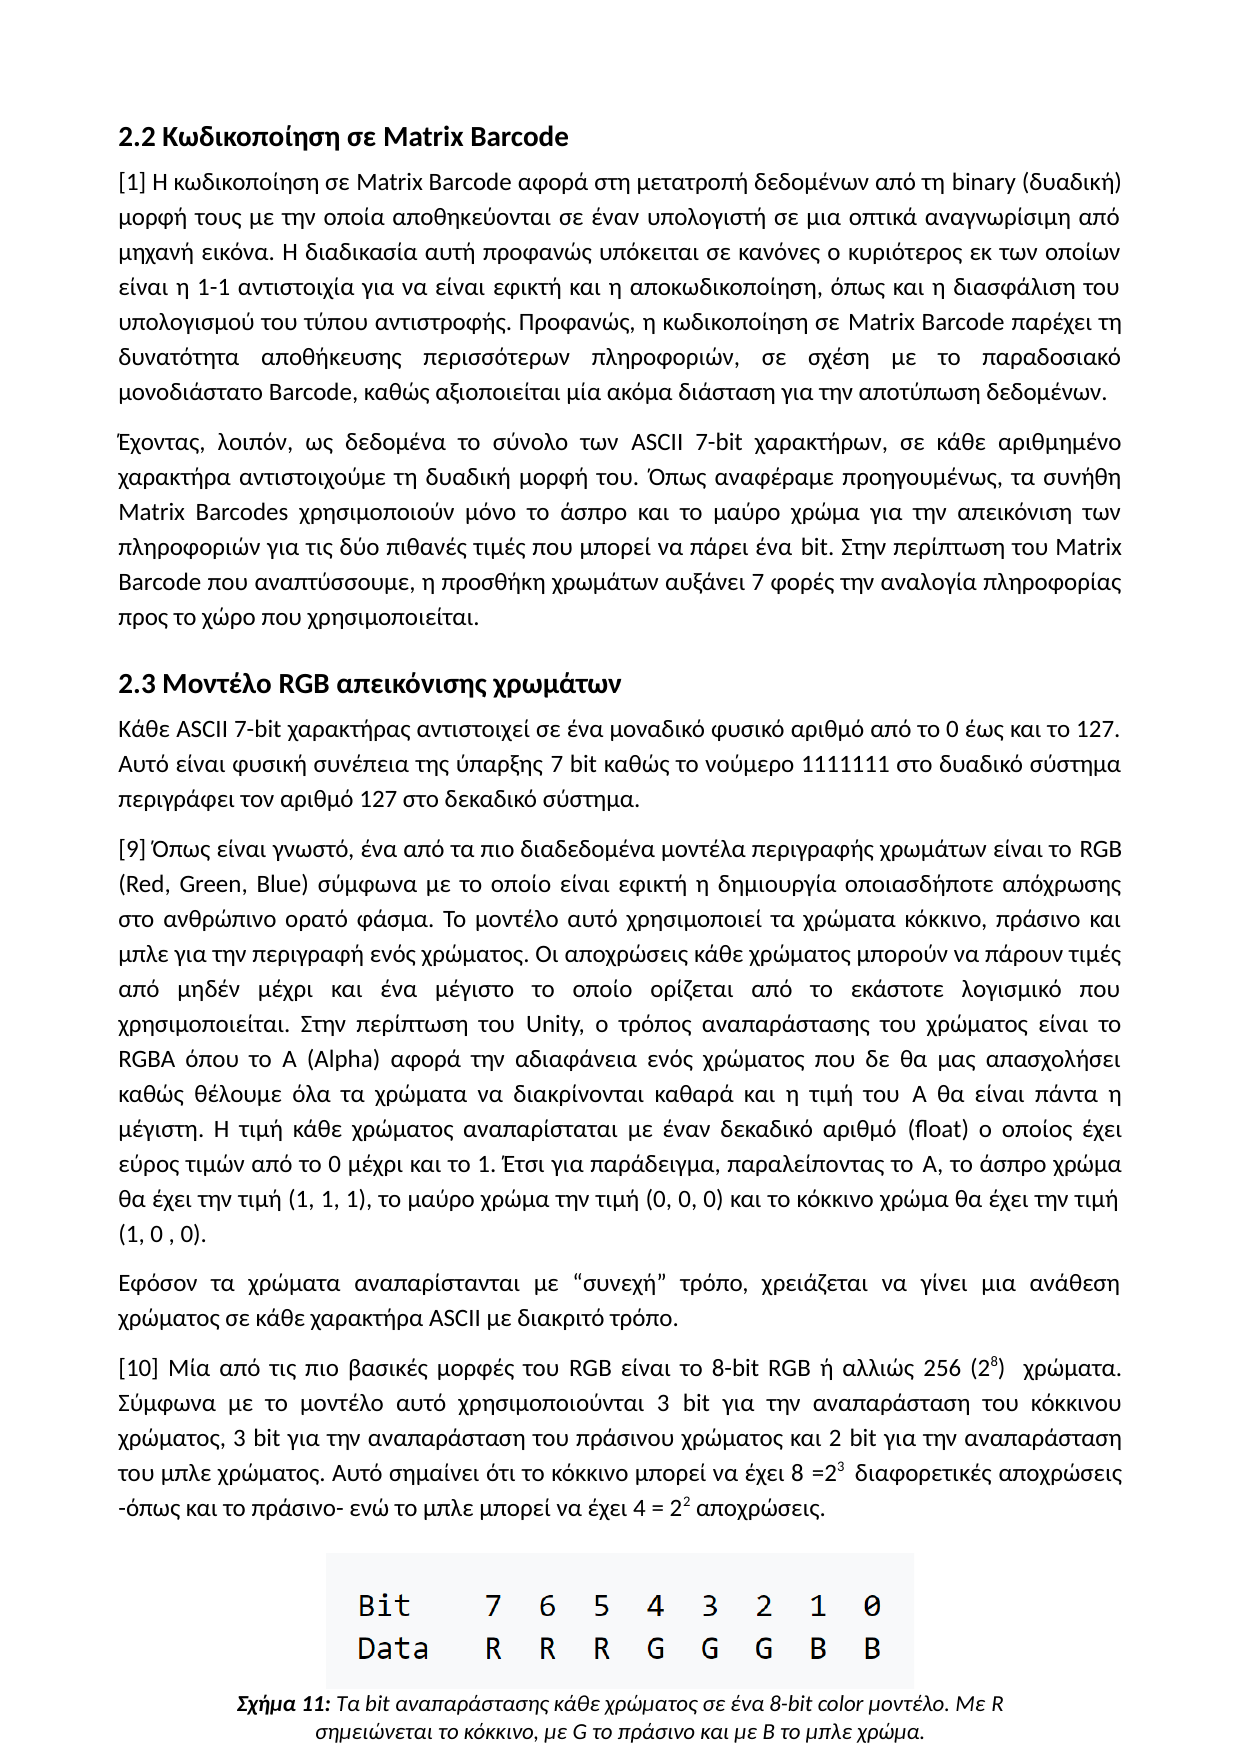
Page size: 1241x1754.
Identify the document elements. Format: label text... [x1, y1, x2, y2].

text Εφόσον τα χρώματα αναπαρίστανται με “συνεχή” τρόπο, χρειάζεται να γίνει μια ανάθεση χρώματος σε κάθε χαρακτήρα ASCII με διακριτό τρόπο. [118, 1267, 1122, 1333]
subtitle 2.2 Κωδικοποίηση σε Matrix Barcode [118, 118, 1122, 154]
text Σχήμα 11: Τα bit αναπαράστασης κάθε χρώματος σε ένα 8-bit color μοντέλο. Με R σημειώνεται το κόκκινο, με G το πράσινο και με B το μπλε χρώμα. [228, 1689, 1012, 1745]
text Έχοντας, λοιπόν, ως δεδομένα το σύνολο των ASCII 7-bit χαρακτήρων, σε κάθε αριθμημένο χαρακτήρα αντιστοιχούμε τη δυαδική μορφή του. Όπως αναφέραμε προηγουμένως, τα συνήθη Matrix Barcodes χρησιμοποιούν μόνο το άσπρο και το μαύρο χρώμα για την απεικόνιση των πληροφοριών για τις δύο πιθανές τιμές που μπορεί να πάρει ένα bit. Στην περίπτωση του Matrix Barcode που αναπτύσσουμε, η προσθήκη χρωμάτων αυξάνει 7 φορές την αναλογία πληροφορίας προς το χώρο που χρησιμοποιείται. [118, 426, 1122, 631]
picture [326, 1553, 915, 1689]
text [1] Η κωδικοποίηση σε Matrix Barcode αφορά στη μετατροπή δεδομένων από τη binary (δυαδική) μορφή τους με την οποία αποθηκεύονται σε έναν υπολογιστή σε μια οπτικά αναγνωρίσιμη από μηχανή εικόνα. Η διαδικασία αυτή προφανώς υπόκειται σε κανόνες ο κυριότερος εκ των οποίων είναι η 1-1 αντιστοιχία για να είναι εφικτή και η αποκωδικοποίηση, όπως και η διασφάλιση του υπολογισμού του τύπου αντιστροφής. Προφανώς, η κωδικοποίηση σε Matrix Barcode παρέχει τη δυνατότητα αποθήκευσης περισσότερων πληροφοριών, σε σχέση με το παραδοσιακό μονοδιάστατο Barcode, καθώς αξιοποιείται μία ακόμα διάσταση για την αποτύπωση δεδομένων. [118, 166, 1122, 407]
text [9] Όπως είναι γνωστό, ένα από τα πιο διαδεδομένα μοντέλα περιγραφής χρωμάτων είναι το RGB (Red, Green, Blue) σύμφωνα με το οποίο είναι εφικτή η δημιουργία οποιασδήποτε απόχρωσης στο ανθρώπινο ορατό φάσμα. Το μοντέλο αυτό χρησιμοποιεί τα χρώματα κόκκινο, πράσινο και μπλε για την περιγραφή ενός χρώματος. Οι αποχρώσεις κάθε χρώματος μπορούν να πάρουν τιμές από μηδέν μέχρι και ένα μέγιστο το οποίο ορίζεται από το εκάστοτε λογισμικό που χρησιμοποιείται. Στην περίπτωση του Unity, ο τρόπος αναπαράστασης του χρώματος είναι το RGBA όπου το A (Alpha) αφορά την αδιαφάνεια ενός χρώματος που δε θα μας απασχολήσει καθώς θέλουμε όλα τα χρώματα να διακρίνονται καθαρά και η τιμή του A θα είναι πάντα η μέγιστη. Η τιμή κάθε χρώματος αναπαρίσταται με έναν δεκαδικό αριθμό (float) ο οποίος έχει εύρος τιμών από το 0 μέχρι και το 1. Έτσι για παράδειγμα, παραλείποντας το A, το άσπρο χρώμα θα έχει την τιμή (1, 1, 1), το μαύρο χρώμα την τιμή (0, 0, 0) και το κόκκινο χρώμα θα έχει την τιμή (1, 0 , 0). [118, 833, 1122, 1248]
subtitle 2.3 Μοντέλο RGB απεικόνισης χρωμάτων [118, 665, 1122, 701]
text Κάθε ASCII 7-bit χαρακτήρας αντιστοιχεί σε ένα μοναδικό φυσικό αριθμό από το 0 έως και το 127. Αυτό είναι φυσική συνέπεια της ύπαρξης 7 bit καθώς το νούμερο 1111111 στο δυαδικό σύστημα περιγράφει τον αριθμό 127 στο δεκαδικό σύστημα. [118, 713, 1122, 814]
text [10] Μία από τις πιο βασικές μορφές του RGB είναι τo 8-bit RGB ή αλλιώς 256 (28) χρώματα. Σύμφωνα με το μοντέλο αυτό χρησιμοποιούνται 3 bit για την αναπαράσταση του κόκκινου χρώματος, 3 bit για την αναπαράσταση του πράσινου χρώματος και 2 bit για την αναπαράσταση του μπλε χρώματος. Αυτό σημαίνει ότι το κόκκινο μπορεί να έχει 8 =23 διαφορετικές αποχρώσεις -όπως και το πράσινο- ενώ το μπλε μπορεί να έχει 4 = 22 αποχρώσεις. [118, 1352, 1122, 1522]
